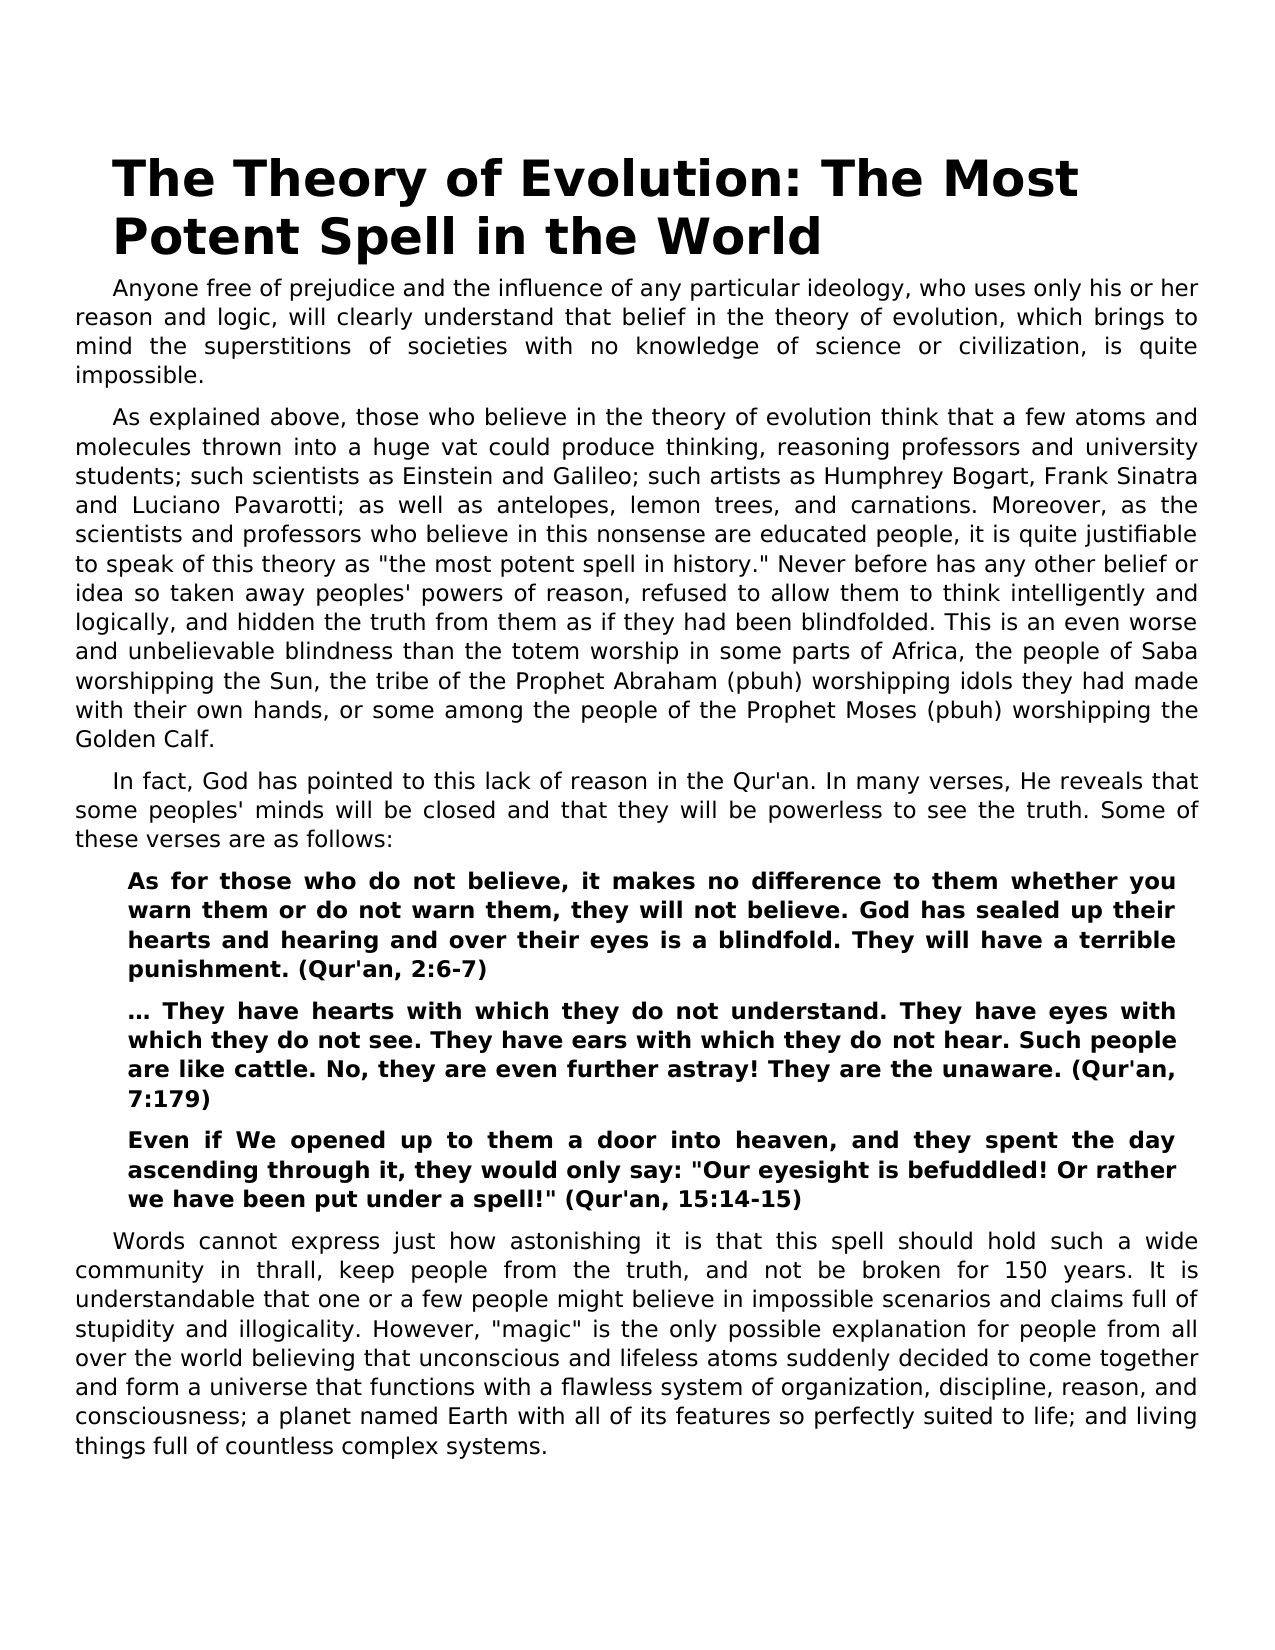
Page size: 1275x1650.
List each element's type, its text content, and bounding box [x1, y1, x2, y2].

subtitle The Theory of Evolution: The Most Potent Spell in the World [112, 150, 1200, 266]
text As for those who do not believe, it makes no difference to them whether you warn them or do not warn them, they will not believe. God has sealed up their hearts and hearing and over their eyes is a blindfold. They will have a terrible punishment. (Qur'an, 2:6-7) [127, 868, 1177, 983]
text Words cannot express just how astonishing it is that this spell should hold such a wide community in thrall, keep people from the truth, and not be broken for 150 years. It is understandable that one or a few people might believe in impossible scenarios and claims full of stupidity and illogicality. However, "magic" is the only possible explanation for people from all over the world believing that unconscious and lifeless atoms suddenly decided to come together and form a universe that functions with a flawless system of organization, discipline, reason, and consciousness; a planet named Earth with all of its features so perfectly suited to life; and living things full of countless complex systems. [75, 1228, 1200, 1459]
text … They have hearts with which they do not understand. They have eyes with which they do not see. They have ears with which they do not hear. Such people are like cattle. No, they are even further astray! They are the unaware. (Qur'an, 7:179) [127, 998, 1177, 1112]
text Even if We opened up to them a door into heaven, and they spent the day ascending through it, they would only say: "Our eyesight is befuddled! Or rather we have been put under a spell!" (Qur'an, 15:14-15) [127, 1128, 1177, 1213]
text Anyone free of prejudice and the influence of any particular ideology, who uses only his or her reason and logic, will clearly understand that belief in the theory of evolution, which brings to mind the superstitions of societies with no knowledge of science or civilization, is quite impossible. [75, 275, 1200, 389]
text As explained above, those who believe in the theory of evolution think that a few atoms and molecules thrown into a huge vat could produce thinking, reasoning professors and university students; such scientists as Einstein and Galileo; such artists as Humphrey Bogart, Frank Sinatra and Luciano Pavarotti; as well as antelopes, lemon trees, and carnations. Moreover, as the scientists and professors who believe in this nonsense are educated people, it is quite justifiable to speak of this theory as "the most potent spell in history." Never before has any other belief or idea so taken away peoples' powers of reason, refused to allow them to think intelligently and logically, and hidden the truth from them as if they had been blindfolded. This is an even worse and unbelievable blindness than the totem worship in some parts of Africa, the people of Saba worshipping the Sun, the tribe of the Prophet Abraham (pbuh) worshipping idols they had made with their own hands, or some among the people of the Prophet Moses (pbuh) worshipping the Golden Calf. [75, 404, 1200, 753]
text In fact, God has pointed to this lack of reason in the Qur'an. In many verses, He reveals that some peoples' minds will be closed and that they will be powerless to see the truth. Some of these verses are as follows: [75, 768, 1200, 853]
